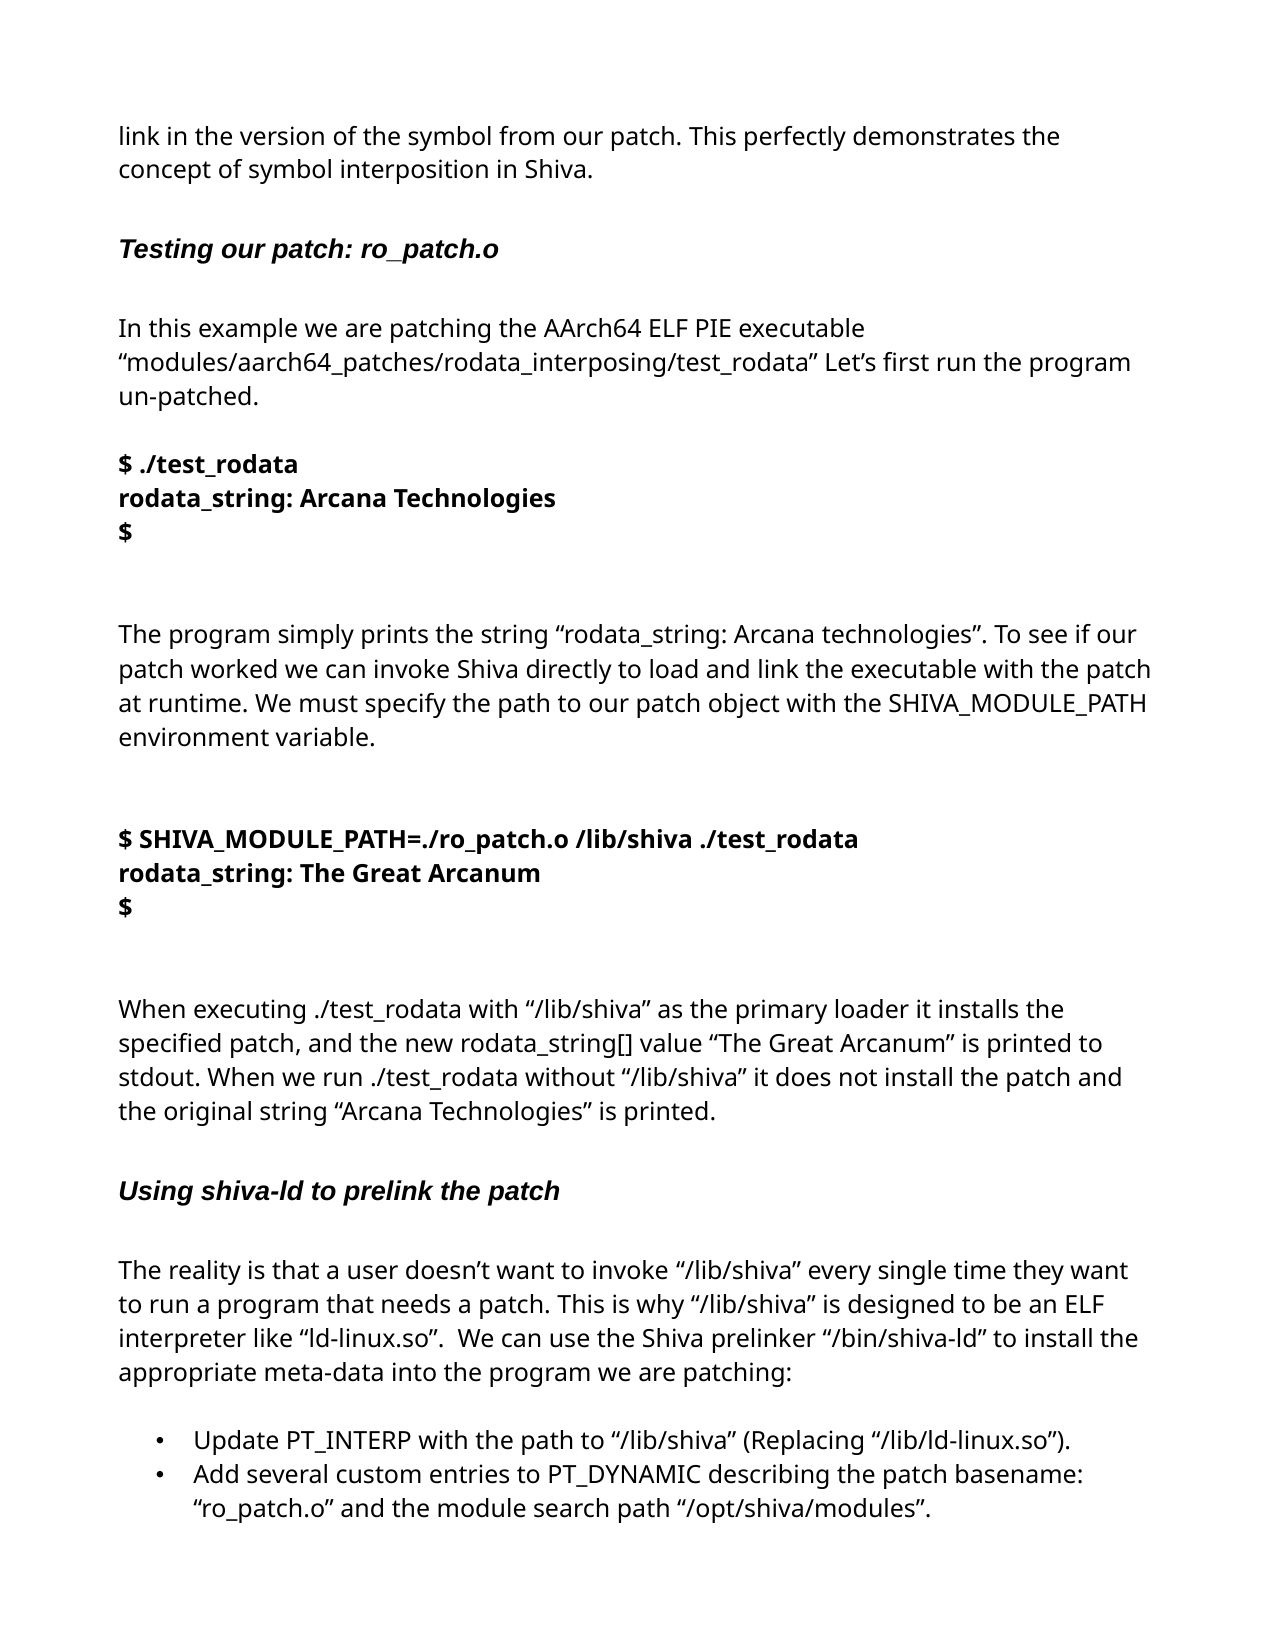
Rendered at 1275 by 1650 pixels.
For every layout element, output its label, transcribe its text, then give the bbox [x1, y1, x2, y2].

list Update PT_INTERP with the path to “/lib/shiva” (Replacing “/lib/ld-linux.so”). [156, 1423, 1157, 1457]
list Add several custom entries to PT_DYNAMIC describing the patch basename: “ro_patch.o” and the module search path “/opt/shiva/modules”. [156, 1457, 1157, 1525]
text $ [118, 515, 1157, 549]
text In this example we are patching the AArch64 ELF PIE executable “modules/aarch64_patches/rodata_interposing/test_rodata” Let’s first run the program un-patched. [118, 311, 1157, 413]
text $ [118, 890, 1157, 924]
text $ SHIVA_MODULE_PATH=./ro_patch.o /lib/shiva ./test_rodata [118, 822, 1157, 856]
text The program simply prints the string “rodata_string: Arcana technologies”. To see if our patch worked we can invoke Shiva directly to load and link the executable with the patch at runtime. We must specify the path to our patch object with the SHIVA_MODULE_PATH environment variable. [118, 617, 1157, 753]
text rodata_string: The Great Arcanum [118, 856, 1157, 890]
subtitle Testing our patch: ro_patch.o [118, 233, 1157, 264]
text The reality is that a user doesn’t want to invoke “/lib/shiva” every single time they want to run a program that needs a patch. This is why “/lib/shiva” is designed to be an ELF interpreter like “ld-linux.so”. We can use the Shiva prelinker “/bin/shiva-ld” to install the appropriate meta-data into the program we are patching: [118, 1252, 1157, 1389]
text When executing ./test_rodata with “/lib/shiva” as the primary loader it installs the specified patch, and the new rodata_string[] value “The Great Arcanum” is printed to stdout. When we run ./test_rodata without “/lib/shiva” it does not install the patch and the original string “Arcana Technologies” is printed. [118, 992, 1157, 1128]
text link in the version of the symbol from our patch. This perfectly demonstrates the concept of symbol interposition in Shiva. [118, 118, 1157, 186]
text $ ./test_rodata [118, 447, 1157, 481]
text rodata_string: Arcana Technologies [118, 481, 1157, 515]
subtitle Using shiva-ld to prelink the patch [118, 1175, 1157, 1206]
